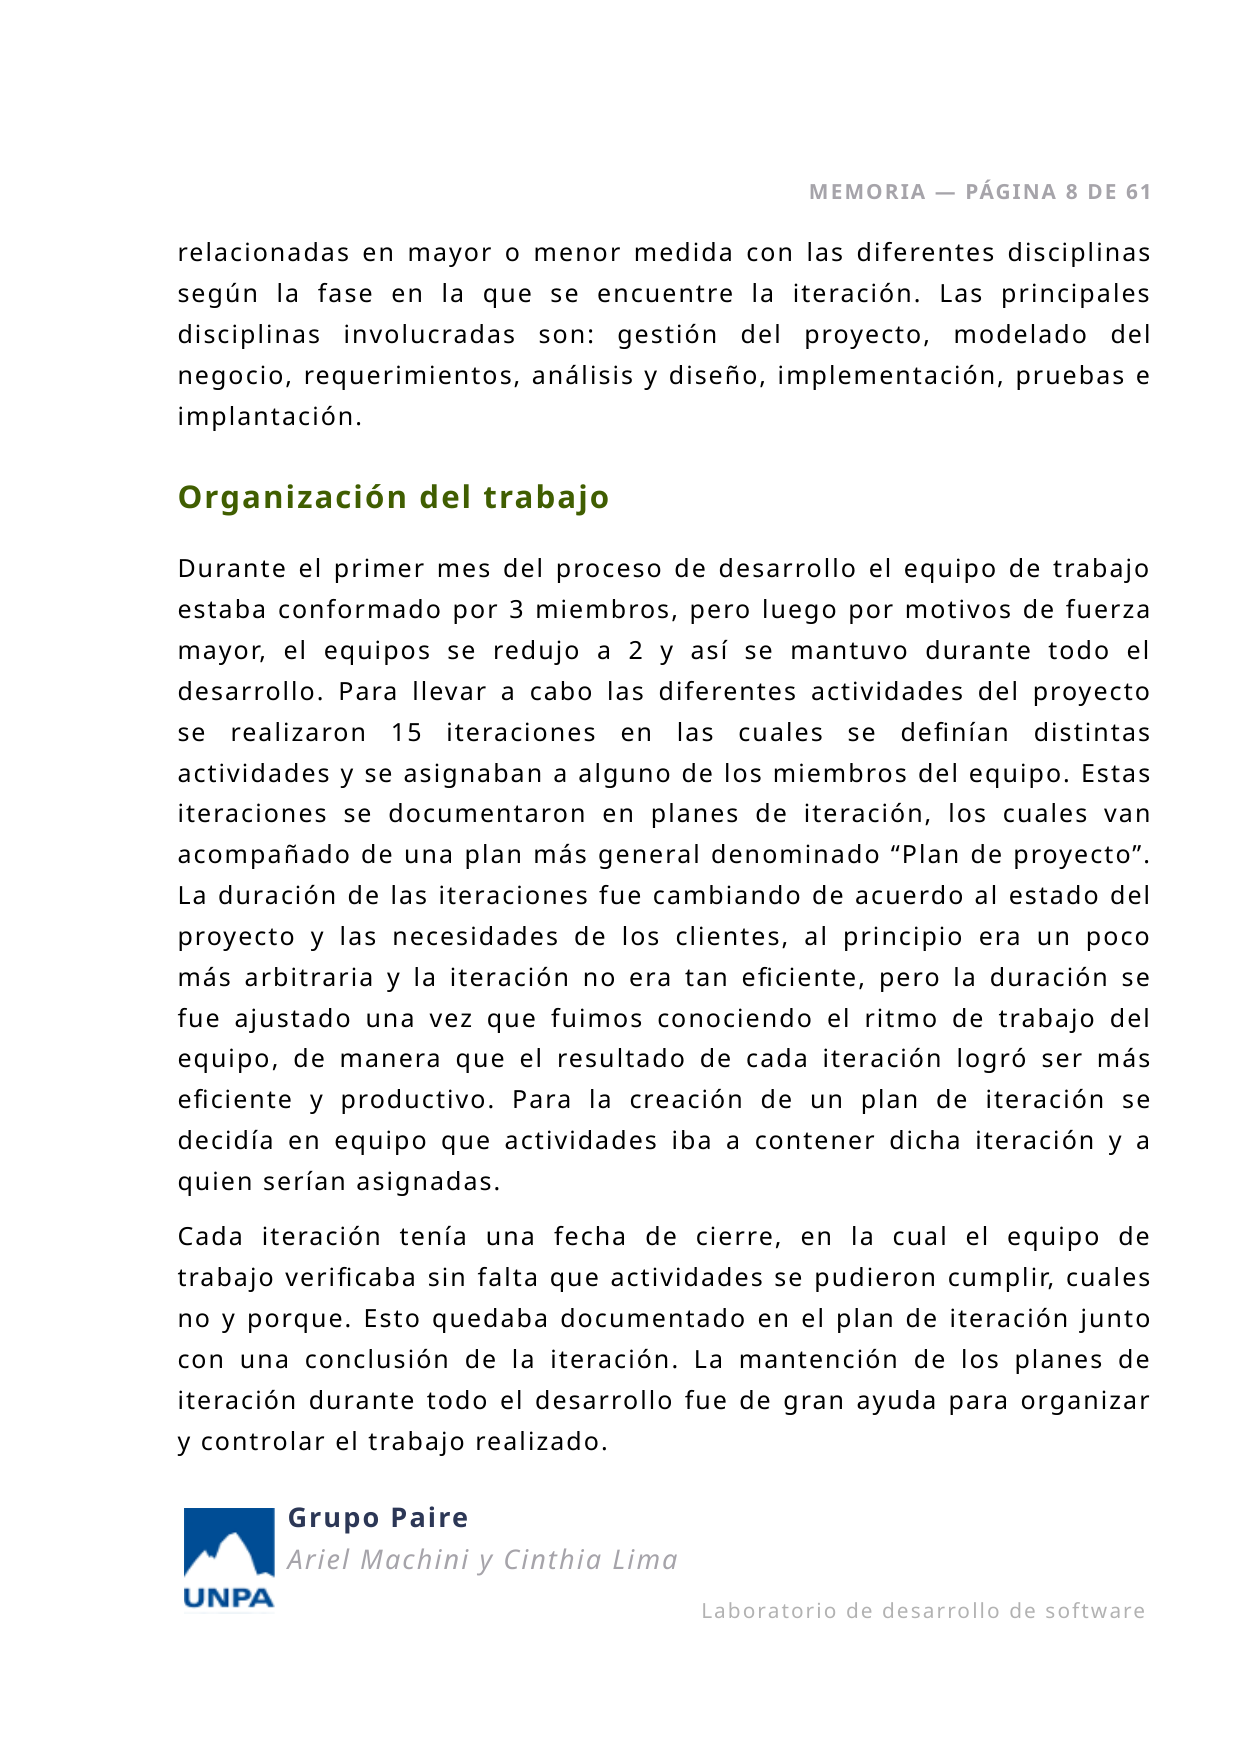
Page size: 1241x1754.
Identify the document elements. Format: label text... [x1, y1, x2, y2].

text Durante el primer mes del proceso de desarrollo el equipo de trabajo estaba conformado por 3 miembros, pero luego por motivos de fuerza mayor, el equipos se redujo a 2 y así se mantuvo durante todo el desarrollo. Para llevar a cabo las diferentes actividades del proyecto se realizaron 15 iteraciones en las cuales se definían distintas actividades y se asignaban a alguno de los miembros del equipo. Estas iteraciones se documentaron en planes de iteración, los cuales van acompañado de una plan más general denominado “Plan de proyecto”. La duración de las iteraciones fue cambiando de acuerdo al estado del proyecto y las necesidades de los clientes, al principio era un poco más arbitraria y la iteración no era tan eficiente, pero la duración se fue ajustado una vez que fuimos conociendo el ritmo de trabajo del equipo, de manera que el resultado de cada iteración logró ser más eficiente y productivo. Para la creación de un plan de iteración se decidía en equipo que actividades iba a contener dicha iteración y a quien serían asignadas. [177, 551, 1152, 1198]
text Cada iteración tenía una fecha de cierre, en la cual el equipo de trabajo verificaba sin falta que actividades se pudieron cumplir, cuales no y porque. Esto quedaba documentado en el plan de iteración junto con una conclusión de la iteración. La mantención de los planes de iteración durante todo el desarrollo fue de gran ayuda para organizar y controlar el trabajo realizado. [177, 1219, 1152, 1457]
subtitle Organización del trabajo [177, 475, 1152, 517]
picture [184, 1508, 275, 1614]
text relacionadas en mayor o menor medida con las diferentes disciplinas según la fase en la que se encuentre la iteración. Las principales disciplinas involucradas son: gestión del proyecto, modelado del negocio, requerimientos, análisis y diseño, implementación, pruebas e implantación. [177, 235, 1152, 432]
